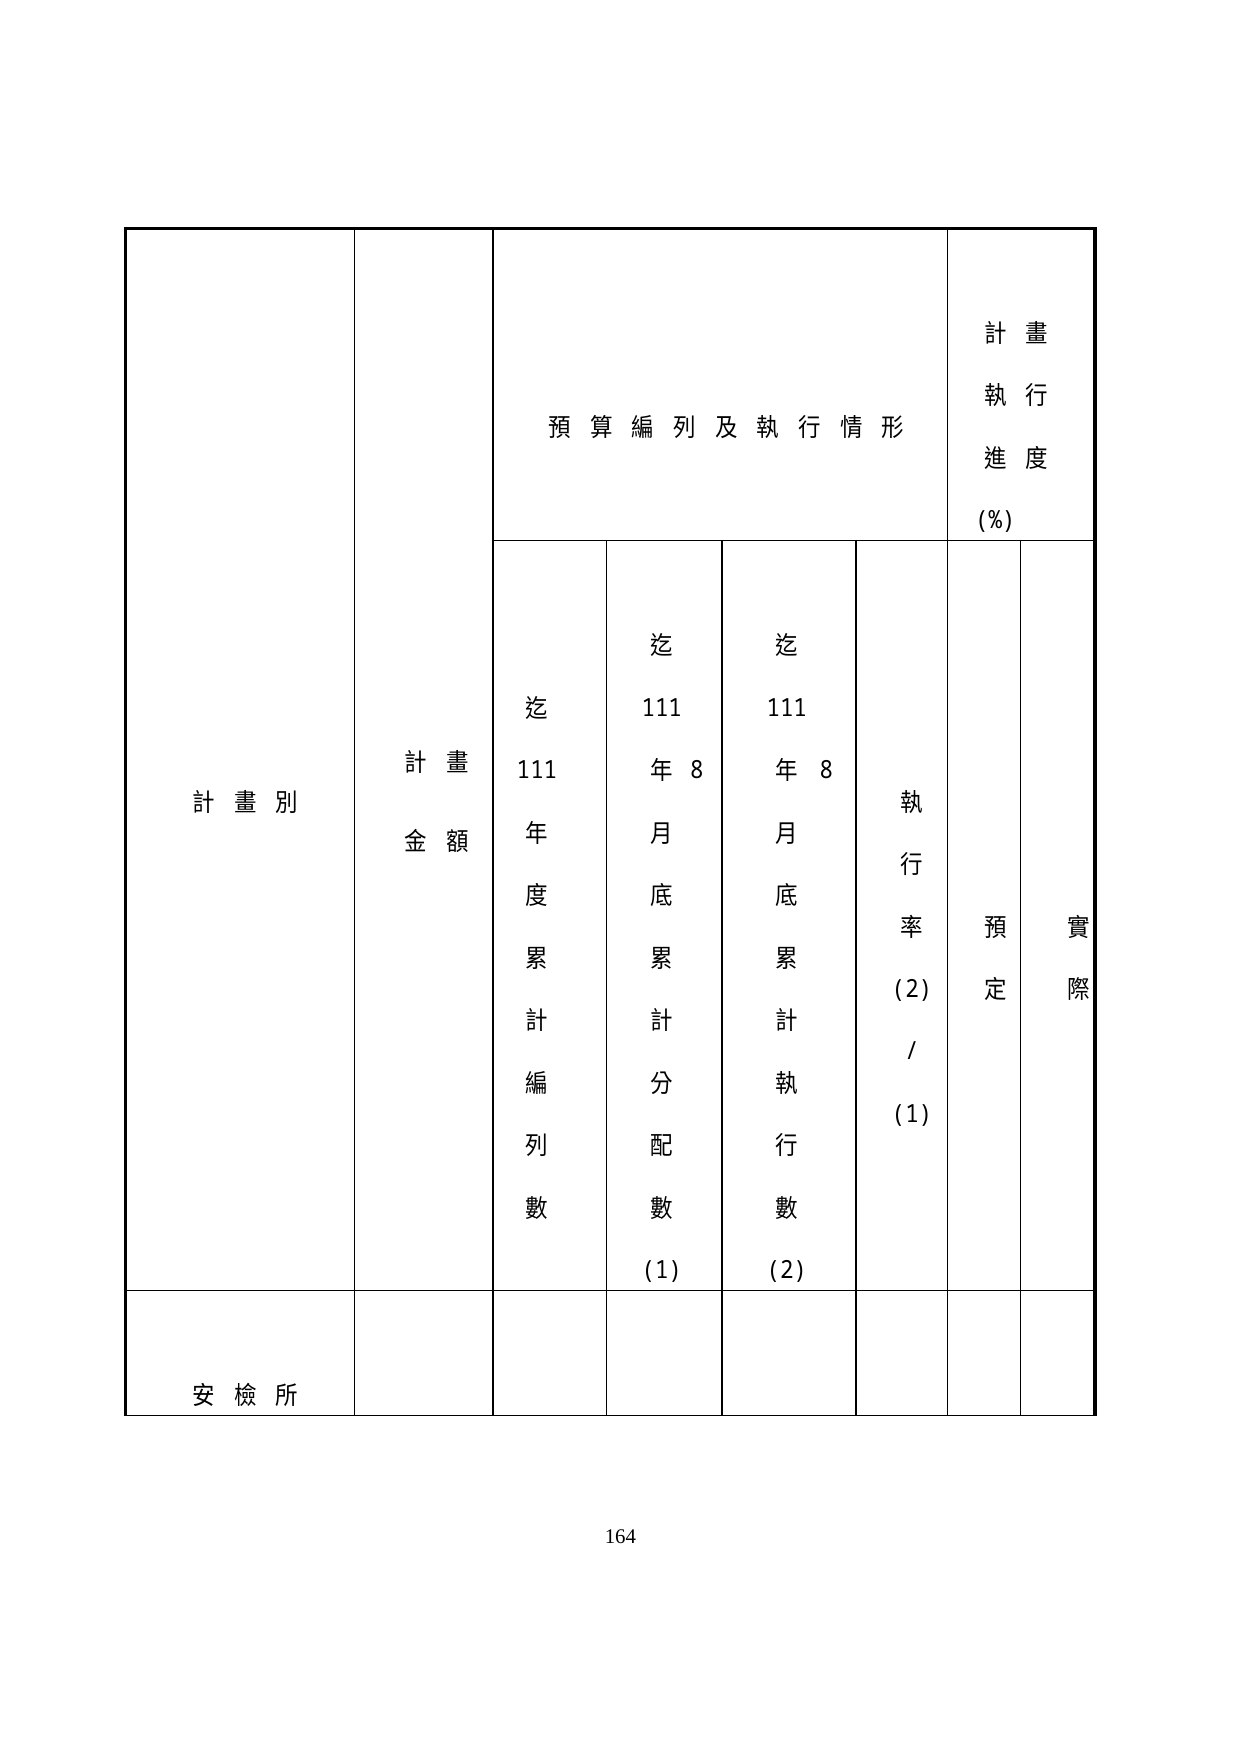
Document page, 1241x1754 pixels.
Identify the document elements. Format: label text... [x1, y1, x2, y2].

table_header 預算編列及執行情形 [494, 230, 947, 540]
table_cell 迄111年度累計編列數 [494, 541, 606, 1290]
table_cell - [948, 1291, 1020, 1415]
table_cell - [723, 1291, 855, 1415]
table_cell - [494, 1291, 606, 1415]
table_header 計畫別 [127, 230, 354, 1290]
table_cell 執行率(2)/(1) [857, 541, 947, 1290]
table_cell 預定 [948, 541, 1020, 1290]
table_cell 安檢所 [127, 1291, 354, 1415]
table_cell 實際 [1021, 541, 1093, 1290]
table_cell - [607, 1291, 721, 1415]
table_cell 迄111年8月底累計分配數(1) [607, 541, 721, 1290]
table_cell - [857, 1291, 947, 1415]
table_cell - [1021, 1291, 1093, 1415]
table_cell [355, 1291, 492, 1415]
table_cell 迄111年8月底累計執行數(2) [723, 541, 855, 1290]
table_header 計畫 金額 [355, 230, 492, 1290]
table_header 計畫執行進度(%) [948, 230, 1093, 540]
